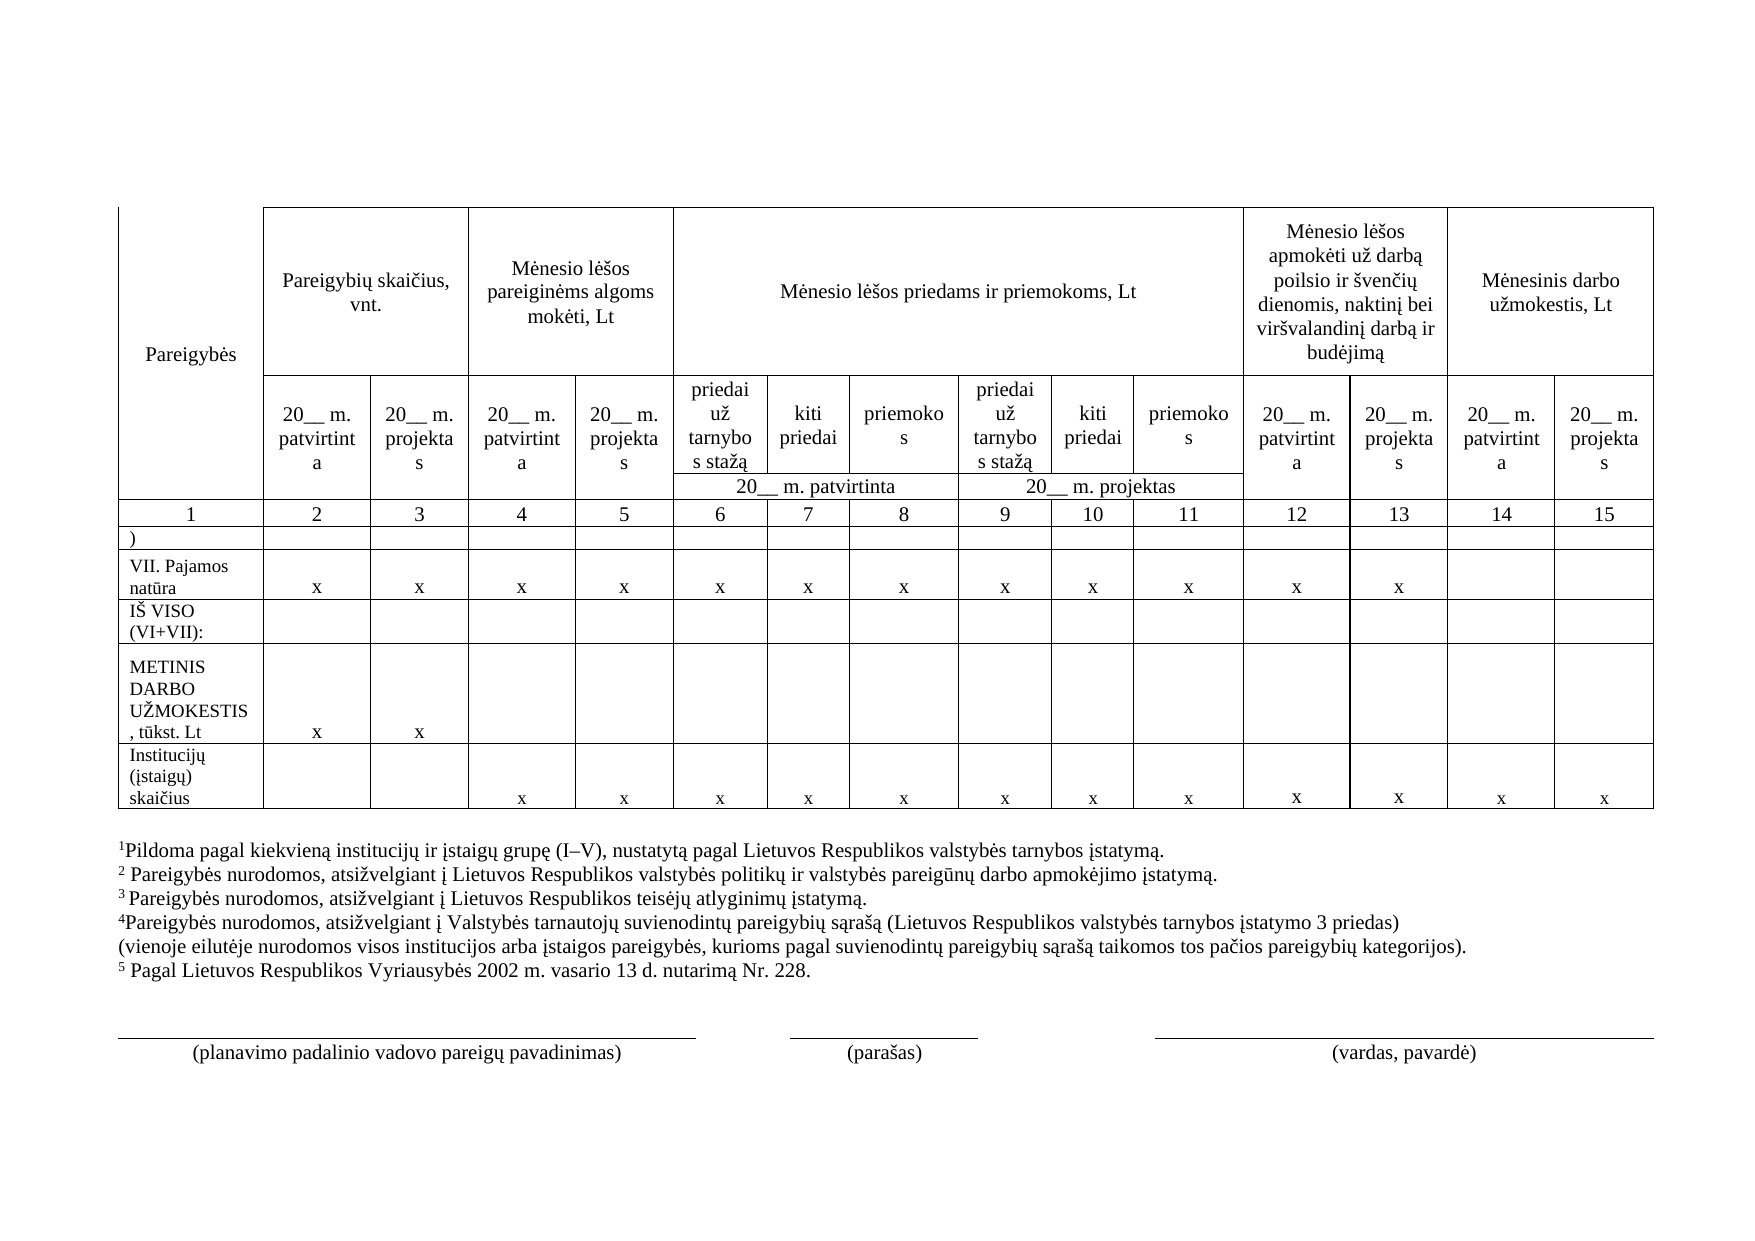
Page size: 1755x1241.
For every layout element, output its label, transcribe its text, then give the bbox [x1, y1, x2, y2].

table_cell 20__ m. projektas [1555, 376, 1653, 499]
table_cell x [576, 744, 673, 808]
table_cell 2 [264, 500, 370, 526]
text 4Pareigybės nurodomos, atsižvelgiant į Valstybės tarnautojų suvienodintų pareigybių sąrašą (Lietuvos Respublikos valstybės tarnybos įstatymo 3 priedas) [118, 910, 1636, 934]
table_cell 20__ m. projektas [959, 474, 1243, 499]
table_cell [576, 644, 673, 743]
table_cell 15 [1555, 500, 1653, 526]
table_cell [768, 527, 849, 548]
table_cell [1448, 644, 1554, 743]
table_cell [371, 744, 468, 808]
table_cell [1244, 644, 1349, 743]
table_cell x [768, 550, 849, 598]
table_cell [1134, 527, 1243, 548]
table_cell x [1244, 550, 1349, 598]
table_cell [1134, 644, 1243, 743]
table_cell [959, 644, 1051, 743]
table_cell 9 [959, 500, 1051, 526]
table_cell [1244, 600, 1349, 643]
table_cell [850, 644, 958, 743]
table_cell [696, 1038, 790, 1064]
table_cell [1448, 600, 1554, 643]
table_cell x [674, 550, 767, 598]
table_cell [1052, 600, 1133, 643]
table_cell [1052, 527, 1133, 548]
table_cell 20__ m. patvirtinta [469, 376, 575, 499]
table_cell 4 [469, 500, 575, 526]
table_cell 20__ m. patvirtinta [264, 376, 370, 499]
table_cell priedai už tarnybos stažą [674, 376, 767, 473]
table_header Mėnesio lėšos apmokėti už darbą poilsio ir švenčių dienomis, naktinį bei viršvalandinį darbą ir budėjimą [1244, 208, 1447, 375]
table_cell [1134, 600, 1243, 643]
table_cell 13 [1351, 500, 1447, 526]
table_header Mėnesinis darbo užmokestis, Lt [1448, 208, 1653, 375]
text 5 Pagal Lietuvos Respublikos Vyriausybės 2002 m. vasario 13 d. nutarimą Nr. 228. [118, 958, 1636, 982]
table_cell 20__ m. projektas [371, 376, 468, 499]
table_cell x [576, 550, 673, 598]
table_cell [469, 644, 575, 743]
table_cell x [469, 744, 575, 808]
text 3 Pareigybės nurodomos, atsižvelgiant į Lietuvos Respublikos teisėjų atlyginimų įstatymą. [118, 886, 1636, 910]
table_cell x [264, 550, 370, 598]
table_cell 20__ m. patvirtinta [1244, 376, 1349, 499]
table_cell x [264, 644, 370, 743]
table_cell priedai už tarnybos stažą [959, 376, 1051, 473]
table_header [1155, 1011, 1653, 1038]
table_cell [469, 600, 575, 643]
table_cell [1555, 527, 1653, 548]
table_cell [264, 600, 370, 643]
table_cell [264, 744, 370, 808]
table_cell [469, 527, 575, 548]
table_header [978, 1011, 1154, 1038]
table_cell [768, 600, 849, 643]
table_cell x [1351, 550, 1447, 598]
table_cell priemokos [850, 376, 958, 473]
table_cell x [371, 644, 468, 743]
table_cell 20__ m. patvirtinta [674, 474, 958, 499]
table_cell [959, 527, 1051, 548]
table_cell 20__ m. projektas [1351, 376, 1447, 499]
table_cell [1448, 550, 1554, 598]
table_cell [1555, 600, 1653, 643]
table_header Mėnesio lėšos pareiginėms algoms mokėti, Lt [469, 208, 673, 375]
table_cell [576, 600, 673, 643]
table_cell 8 [850, 500, 958, 526]
table_cell [371, 527, 468, 548]
table_cell x [1448, 744, 1554, 808]
table_header Pareigybės [119, 207, 263, 499]
table_cell METINIS DARBO UŽMOKESTIS, tūkst. Lt [119, 644, 263, 743]
table_cell IŠ VISO (VI+VII): [119, 600, 263, 643]
table_cell [576, 527, 673, 548]
table_cell (planavimo padalinio vadovo pareigų pavadinimas) [118, 1039, 696, 1064]
table_cell x [959, 744, 1051, 808]
table_cell 11 [1134, 500, 1243, 526]
table_header Mėnesio lėšos priedams ir priemokoms, Lt [674, 208, 1243, 375]
table_header Pareigybių skaičius, vnt. [264, 208, 468, 375]
table_cell x [850, 550, 958, 598]
table_cell x [1052, 550, 1133, 598]
table_cell 7 [768, 500, 849, 526]
table_cell 20__ m. patvirtinta [1448, 376, 1554, 499]
table_header [118, 1011, 696, 1038]
table_cell 14 [1448, 500, 1554, 526]
table_cell [1244, 527, 1349, 548]
table_cell x [768, 744, 849, 808]
table_cell x [1351, 744, 1447, 808]
table_cell x [674, 744, 767, 808]
table_cell 3 [371, 500, 468, 526]
table_cell 6 [674, 500, 767, 526]
text 2 Pareigybės nurodomos, atsižvelgiant į Lietuvos Respublikos valstybės politikų ir valstybės pareigūnų darbo apmokėjimo įstatymą. [118, 862, 1636, 886]
table_cell (vardas, pavardė) [1155, 1039, 1653, 1064]
table_cell [371, 600, 468, 643]
table_cell [674, 527, 767, 548]
table_cell 20__ m. projektas [576, 376, 673, 499]
table_cell 10 [1052, 500, 1133, 526]
table_cell x [959, 550, 1051, 598]
table_cell x [1555, 744, 1653, 808]
table_cell VII. Pajamos natūra [119, 550, 263, 598]
table_cell [850, 600, 958, 643]
table_cell x [371, 550, 468, 598]
table_cell [1555, 550, 1653, 598]
table_cell [1351, 644, 1447, 743]
table_cell 12 [1244, 500, 1349, 526]
table_cell x [1134, 744, 1243, 808]
text 1Pildoma pagal kiekvieną institucijų ir įstaigų grupę (I–V), nustatytą pagal Lietuvos Respublikos valstybės tarnybos įstatymą. [118, 838, 1636, 862]
table_cell ) [119, 527, 263, 548]
table_cell 1 [119, 500, 263, 526]
table_cell [1448, 527, 1554, 548]
table_cell Institucijų (įstaigų) skaičius [119, 744, 263, 808]
table_cell x [469, 550, 575, 598]
table_cell kiti priedai [768, 376, 849, 473]
table_cell priemokos [1134, 376, 1243, 473]
table_cell [1351, 600, 1447, 643]
table_cell [850, 527, 958, 548]
table_cell [674, 600, 767, 643]
table_cell x [1134, 550, 1243, 598]
table_cell x [1052, 744, 1133, 808]
table_cell 5 [576, 500, 673, 526]
table_cell x [1244, 744, 1349, 808]
table_cell kiti priedai [1052, 376, 1133, 473]
table_header [790, 1011, 978, 1038]
table_cell [768, 644, 849, 743]
table_cell [264, 527, 370, 548]
text (vienoje eilutėje nurodomos visos institucijos arba įstaigos pareigybės, kurioms pagal suvienodintų pareigybių sąrašą taikomos tos pačios pareigybių kategorijos). [118, 934, 1636, 958]
table_cell (parašas) [790, 1039, 978, 1064]
table_cell [978, 1038, 1154, 1064]
table_cell [674, 644, 767, 743]
table_header [696, 1011, 790, 1038]
table_cell [1351, 527, 1447, 548]
table_cell x [850, 744, 958, 808]
table_cell [1052, 644, 1133, 743]
table_cell [959, 600, 1051, 643]
table_cell [1555, 644, 1653, 743]
